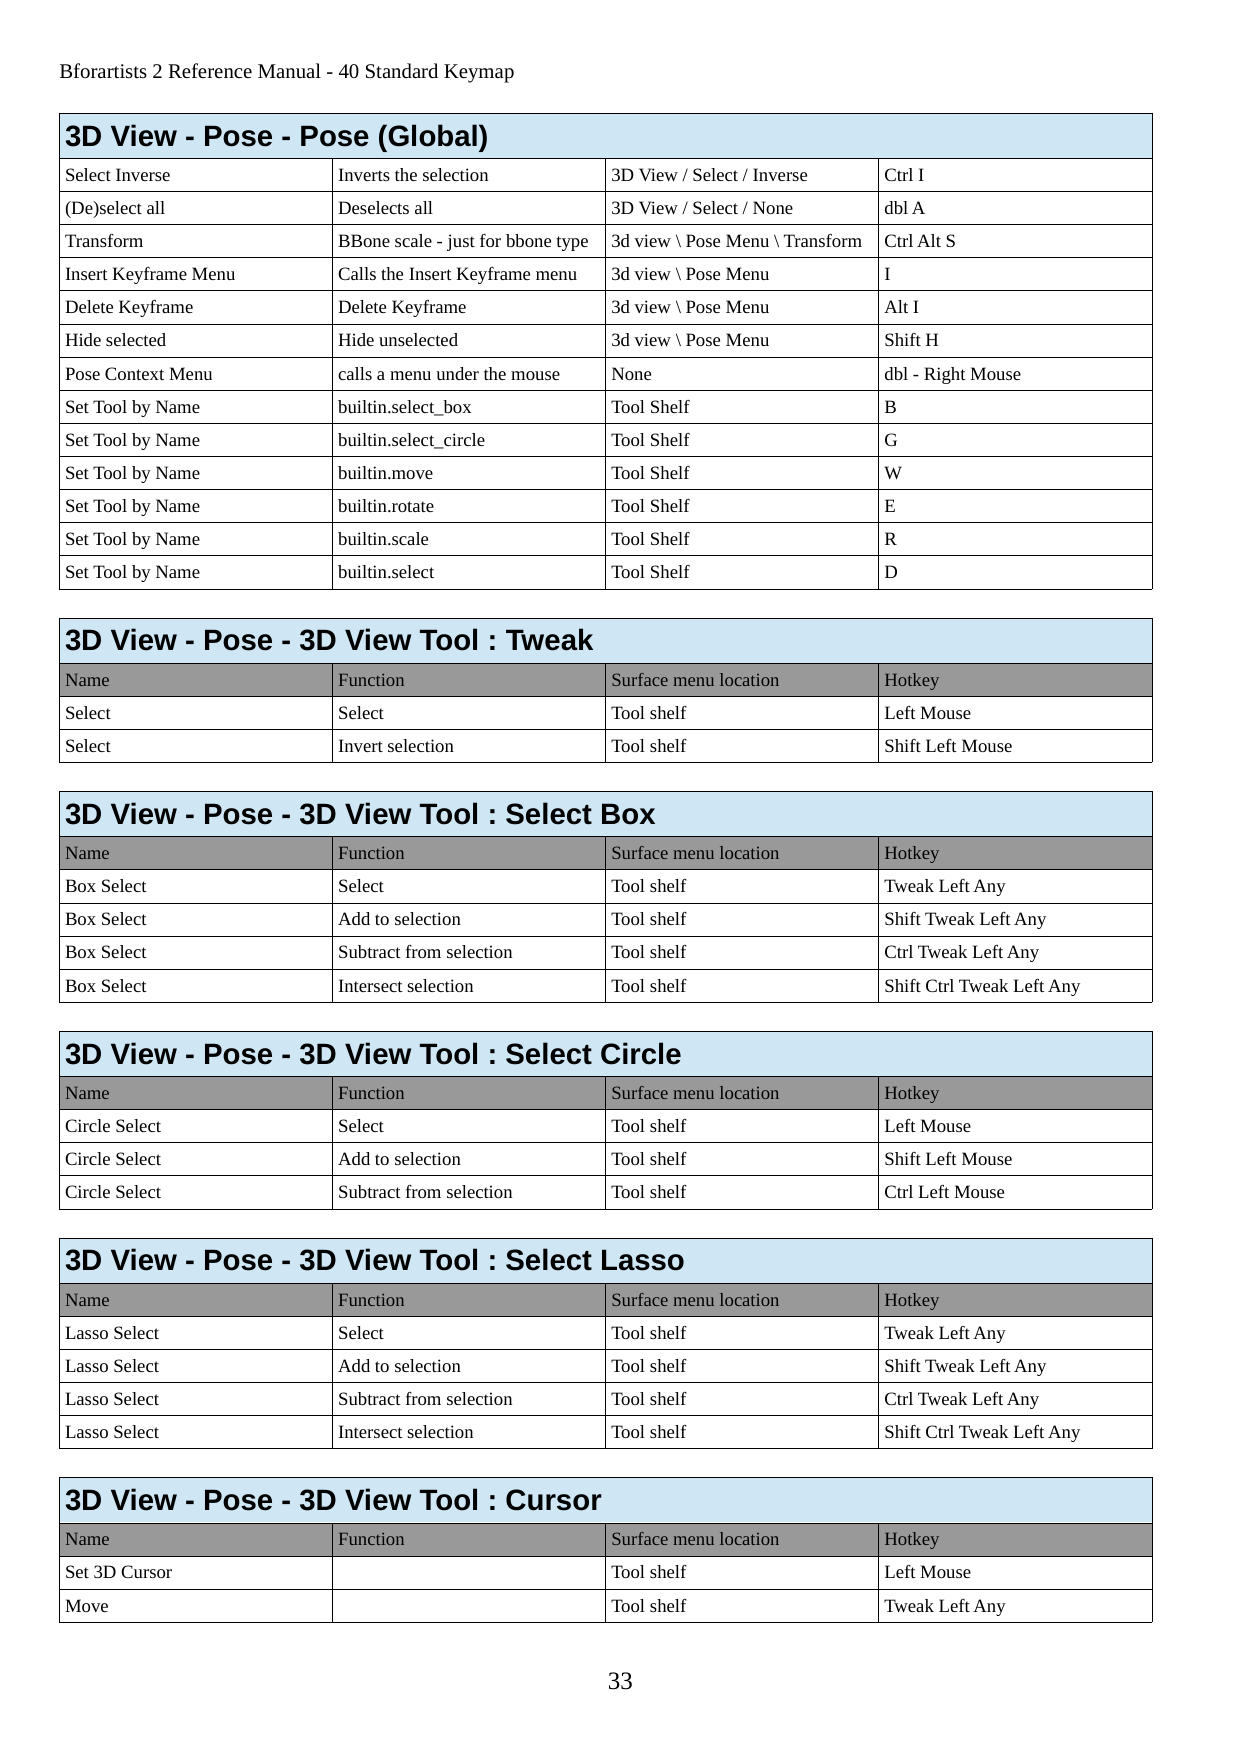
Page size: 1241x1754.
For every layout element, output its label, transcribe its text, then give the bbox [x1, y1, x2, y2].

table_cell Tool shelf [606, 1176, 878, 1208]
table_cell [333, 1557, 605, 1589]
table_cell Tool shelf [606, 697, 878, 729]
table_cell Surface menu location [606, 664, 878, 696]
table_cell Lasso Select [60, 1317, 332, 1349]
table_cell [333, 1590, 605, 1622]
table_cell Select [60, 697, 332, 729]
table_cell Set Tool by Name [60, 457, 332, 489]
table_cell E [879, 490, 1152, 522]
table_cell Name [60, 664, 332, 696]
table_cell Set Tool by Name [60, 490, 332, 522]
table_cell (De)select all [60, 192, 332, 224]
table_cell Hotkey [879, 664, 1152, 696]
table_cell Set Tool by Name [60, 556, 332, 588]
table_cell Name [60, 1077, 332, 1109]
table_cell Surface menu location [606, 1524, 878, 1556]
table_cell 3D View / Select / None [606, 192, 878, 224]
table_cell builtin.scale [333, 523, 605, 555]
table_cell Add to selection [333, 904, 605, 936]
table_cell builtin.select_circle [333, 424, 605, 456]
table_cell builtin.select_box [333, 391, 605, 423]
table_cell Add to selection [333, 1350, 605, 1382]
table_cell Hotkey [879, 1524, 1152, 1556]
table_cell Circle Select [60, 1176, 332, 1208]
table_header 3D View - Pose - 3D View Tool : Select Lasso [60, 1239, 1152, 1283]
table_cell Select [333, 1110, 605, 1142]
table_cell Tool shelf [606, 937, 878, 969]
table_cell Select [60, 730, 332, 762]
table_cell Insert Keyframe Menu [60, 258, 332, 290]
table_cell builtin.rotate [333, 490, 605, 522]
table_cell G [879, 424, 1152, 456]
table_cell Delete Keyframe [333, 291, 605, 323]
table_cell Select [333, 1317, 605, 1349]
table_cell Tool shelf [606, 904, 878, 936]
table_cell Subtract from selection [333, 937, 605, 969]
table_cell Tool Shelf [606, 424, 878, 456]
table_cell Tweak Left Any [879, 1317, 1152, 1349]
table_cell Box Select [60, 904, 332, 936]
table_cell Pose Context Menu [60, 358, 332, 390]
table_cell Circle Select [60, 1143, 332, 1175]
table_cell Shift Tweak Left Any [879, 1350, 1152, 1382]
table_cell Invert selection [333, 730, 605, 762]
table_cell Hide selected [60, 325, 332, 357]
table_cell Subtract from selection [333, 1383, 605, 1415]
table_cell Add to selection [333, 1143, 605, 1175]
table_cell builtin.move [333, 457, 605, 489]
table_header 3D View - Pose - Pose (Global) [60, 114, 1152, 158]
table_cell Set Tool by Name [60, 391, 332, 423]
table_cell Surface menu location [606, 1077, 878, 1109]
table_cell Shift H [879, 325, 1152, 357]
table_cell W [879, 457, 1152, 489]
table_cell Alt I [879, 291, 1152, 323]
table_cell D [879, 556, 1152, 588]
table_cell Tool shelf [606, 1590, 878, 1622]
table_cell Shift Ctrl Tweak Left Any [879, 1416, 1152, 1448]
table_cell 3d view \ Pose Menu [606, 291, 878, 323]
table_cell Shift Left Mouse [879, 1143, 1152, 1175]
table_cell Tool shelf [606, 1317, 878, 1349]
table_cell B [879, 391, 1152, 423]
table_cell Tool shelf [606, 1143, 878, 1175]
table_cell Set Tool by Name [60, 424, 332, 456]
table_cell Function [333, 837, 605, 869]
table_cell Function [333, 664, 605, 696]
table_cell Transform [60, 225, 332, 257]
table_cell calls a menu under the mouse [333, 358, 605, 390]
table_cell Ctrl Alt S [879, 225, 1152, 257]
table_cell Left Mouse [879, 1110, 1152, 1142]
table_cell 3d view \ Pose Menu [606, 258, 878, 290]
table_cell Function [333, 1077, 605, 1109]
table_cell Select Inverse [60, 159, 332, 191]
table_cell Tool Shelf [606, 556, 878, 588]
table_header 3D View - Pose - 3D View Tool : Select Circle [60, 1032, 1152, 1076]
table_cell 3d view \ Pose Menu \ Transform [606, 225, 878, 257]
table_cell builtin.select [333, 556, 605, 588]
table_cell Function [333, 1524, 605, 1556]
table_cell Shift Ctrl Tweak Left Any [879, 970, 1152, 1002]
table_cell Name [60, 837, 332, 869]
table_cell Calls the Insert Keyframe menu [333, 258, 605, 290]
table_cell dbl - Right Mouse [879, 358, 1152, 390]
table_header 3D View - Pose - 3D View Tool : Cursor [60, 1478, 1152, 1522]
table_cell Tool shelf [606, 870, 878, 902]
table_cell R [879, 523, 1152, 555]
table_cell Tool shelf [606, 1416, 878, 1448]
table_cell I [879, 258, 1152, 290]
table_cell Set Tool by Name [60, 523, 332, 555]
table_cell Lasso Select [60, 1416, 332, 1448]
table_cell Tool Shelf [606, 457, 878, 489]
table_cell Tool shelf [606, 730, 878, 762]
table_header 3D View - Pose - 3D View Tool : Select Box [60, 792, 1152, 836]
table_cell Tool shelf [606, 1110, 878, 1142]
table_cell Tweak Left Any [879, 870, 1152, 902]
table_cell Ctrl Tweak Left Any [879, 1383, 1152, 1415]
table_cell Tool Shelf [606, 490, 878, 522]
table_header 3D View - Pose - 3D View Tool : Tweak [60, 619, 1152, 663]
table_cell Left Mouse [879, 697, 1152, 729]
table_cell Tool shelf [606, 1557, 878, 1589]
table_cell Hotkey [879, 1284, 1152, 1316]
table_cell Tool shelf [606, 1383, 878, 1415]
table_cell Tool Shelf [606, 391, 878, 423]
table_cell Tool Shelf [606, 523, 878, 555]
table_cell Name [60, 1524, 332, 1556]
table_cell Ctrl Tweak Left Any [879, 937, 1152, 969]
table_cell Tweak Left Any [879, 1590, 1152, 1622]
table_cell Lasso Select [60, 1383, 332, 1415]
table_cell Shift Left Mouse [879, 730, 1152, 762]
table_cell Left Mouse [879, 1557, 1152, 1589]
table_cell None [606, 358, 878, 390]
table_cell Lasso Select [60, 1350, 332, 1382]
table_cell dbl A [879, 192, 1152, 224]
table_cell Subtract from selection [333, 1176, 605, 1208]
table_cell Function [333, 1284, 605, 1316]
table_cell Tool shelf [606, 970, 878, 1002]
table_cell Ctrl Left Mouse [879, 1176, 1152, 1208]
table_cell Hotkey [879, 1077, 1152, 1109]
table_cell Deselects all [333, 192, 605, 224]
table_cell Delete Keyframe [60, 291, 332, 323]
table_cell Hide unselected [333, 325, 605, 357]
table_cell Circle Select [60, 1110, 332, 1142]
table_cell Intersect selection [333, 970, 605, 1002]
table_cell Name [60, 1284, 332, 1316]
table_cell Box Select [60, 870, 332, 902]
table_cell 3D View / Select / Inverse [606, 159, 878, 191]
table_cell Surface menu location [606, 837, 878, 869]
table_cell Surface menu location [606, 1284, 878, 1316]
table_cell Select [333, 697, 605, 729]
table_cell Set 3D Cursor [60, 1557, 332, 1589]
table_cell 3d view \ Pose Menu [606, 325, 878, 357]
table_cell Shift Tweak Left Any [879, 904, 1152, 936]
table_cell Select [333, 870, 605, 902]
table_cell Hotkey [879, 837, 1152, 869]
table_cell Ctrl I [879, 159, 1152, 191]
table_cell Tool shelf [606, 1350, 878, 1382]
table_cell Box Select [60, 937, 332, 969]
table_cell Inverts the selection [333, 159, 605, 191]
table_cell Box Select [60, 970, 332, 1002]
table_cell Intersect selection [333, 1416, 605, 1448]
table_cell BBone scale - just for bbone type [333, 225, 605, 257]
table_cell Move [60, 1590, 332, 1622]
